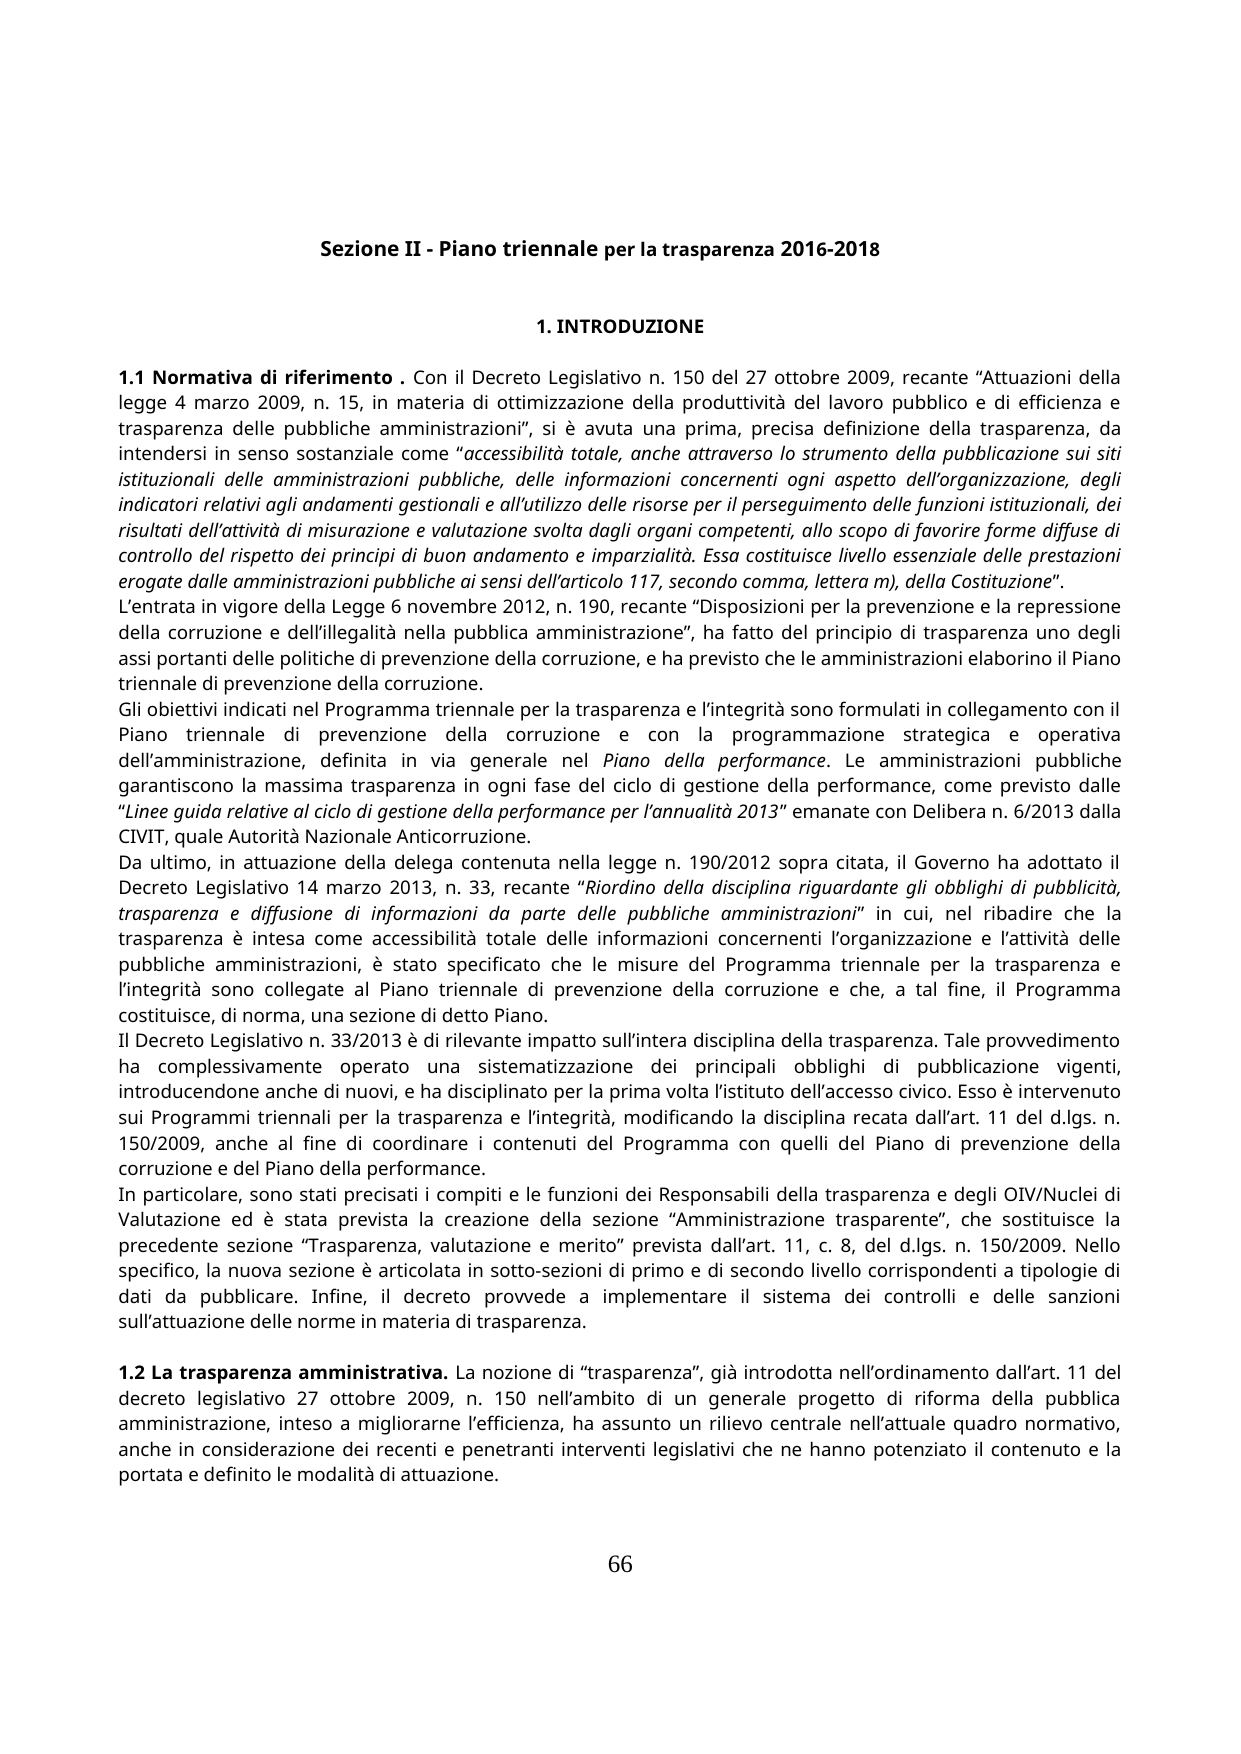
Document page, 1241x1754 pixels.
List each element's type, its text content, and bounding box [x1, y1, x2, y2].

text 1. INTRODUZIONE [118, 313, 1122, 339]
text L’entrata in vigore della Legge 6 novembre 2012, n. 190, recante “Disposizioni per la prevenzione e la repressione della corruzione e dell’illegalità nella pubblica amministrazione”, ha fatto del principio di trasparenza uno degli assi portanti delle politiche di prevenzione della corruzione, e ha previsto che le amministrazioni elaborino il Piano triennale di prevenzione della corruzione. [118, 594, 1122, 696]
text In particolare, sono stati precisati i compiti e le funzioni dei Responsabili della trasparenza e degli OIV/Nuclei di Valutazione ed è stata prevista la creazione della sezione “Amministrazione trasparente”, che sostituisce la precedente sezione “Trasparenza, valutazione e merito” prevista dall’art. 11, c. 8, del d.lgs. n. 150/2009. Nello specifico, la nuova sezione è articolata in sotto-sezioni di primo e di secondo livello corrispondenti a tipologie di dati da pubblicare. Infine, il decreto provvede a implementare il sistema dei controlli e delle sanzioni sull’attuazione delle norme in materia di trasparenza. [118, 1181, 1122, 1334]
text Gli obiettivi indicati nel Programma triennale per la trasparenza e l’integrità sono formulati in collegamento con il Piano triennale di prevenzione della corruzione e con la programmazione strategica e operativa dell’amministrazione, definita in via generale nel Piano della performance. Le amministrazioni pubbliche garantiscono la massima trasparenza in ogni fase del ciclo di gestione della performance, come previsto dalle “Linee guida relative al ciclo di gestione della performance per l’annualità 2013” emanate con Delibera n. 6/2013 dalla CIVIT, quale Autorità Nazionale Anticorruzione. [118, 696, 1122, 849]
text Da ultimo, in attuazione della delega contenuta nella legge n. 190/2012 sopra citata, il Governo ha adottato il Decreto Legislativo 14 marzo 2013, n. 33, recante “Riordino della disciplina riguardante gli obblighi di pubblicità, trasparenza e diffusione di informazioni da parte delle pubbliche amministrazioni” in cui, nel ribadire che la trasparenza è intesa come accessibilità totale delle informazioni concernenti l’organizzazione e l’attività delle pubbliche amministrazioni, è stato specificato che le misure del Programma triennale per la trasparenza e l’integrità sono collegate al Piano triennale di prevenzione della corruzione e che, a tal fine, il Programma costituisce, di norma, una sezione di detto Piano. [118, 849, 1122, 1028]
text Il Decreto Legislativo n. 33/2013 è di rilevante impatto sull’intera disciplina della trasparenza. Tale provvedimento ha complessivamente operato una sistematizzazione dei principali obblighi di pubblicazione vigenti, introducendone anche di nuovi, e ha disciplinato per la prima volta l’istituto dell’accesso civico. Esso è intervenuto sui Programmi triennali per la trasparenza e l’integrità, modificando la disciplina recata dall’art. 11 del d.lgs. n. 150/2009, anche al fine di coordinare i contenuti del Programma con quelli del Piano di prevenzione della corruzione e del Piano della performance. [118, 1028, 1122, 1181]
text Sezione II - Piano triennale per la trasparenza 2016-2018 [118, 234, 1122, 262]
text 1.2 La trasparenza amministrativa. La nozione di “trasparenza”, già introdotta nell’ordinamento dall’art. 11 del decreto legislativo 27 ottobre 2009, n. 150 nell’ambito di un generale progetto di riforma della pubblica amministrazione, inteso a migliorarne l’efficienza, ha assunto un rilievo centrale nell’attuale quadro normativo, anche in considerazione dei recenti e penetranti interventi legislativi che ne hanno potenziato il contenuto e la portata e definito le modalità di attuazione. [118, 1359, 1122, 1487]
text 1.1 Normativa di riferimento . Con il Decreto Legislativo n. 150 del 27 ottobre 2009, recante “Attuazioni della legge 4 marzo 2009, n. 15, in materia di ottimizzazione della produttività del lavoro pubblico e di efficienza e trasparenza delle pubbliche amministrazioni”, si è avuta una prima, precisa definizione della trasparenza, da intendersi in senso sostanziale come “accessibilità totale, anche attraverso lo strumento della pubblicazione sui siti istituzionali delle amministrazioni pubbliche, delle informazioni concernenti ogni aspetto dell’organizzazione, degli indicatori relativi agli andamenti gestionali e all’utilizzo delle risorse per il perseguimento delle funzioni istituzionali, dei risultati dell’attività di misurazione e valutazione svolta dagli organi competenti, allo scopo di favorire forme diffuse di controllo del rispetto dei principi di buon andamento e imparzialità. Essa costituisce livello essenziale delle prestazioni erogate dalle amministrazioni pubbliche ai sensi dell’articolo 117, secondo comma, lettera m), della Costituzione”. [118, 364, 1122, 594]
